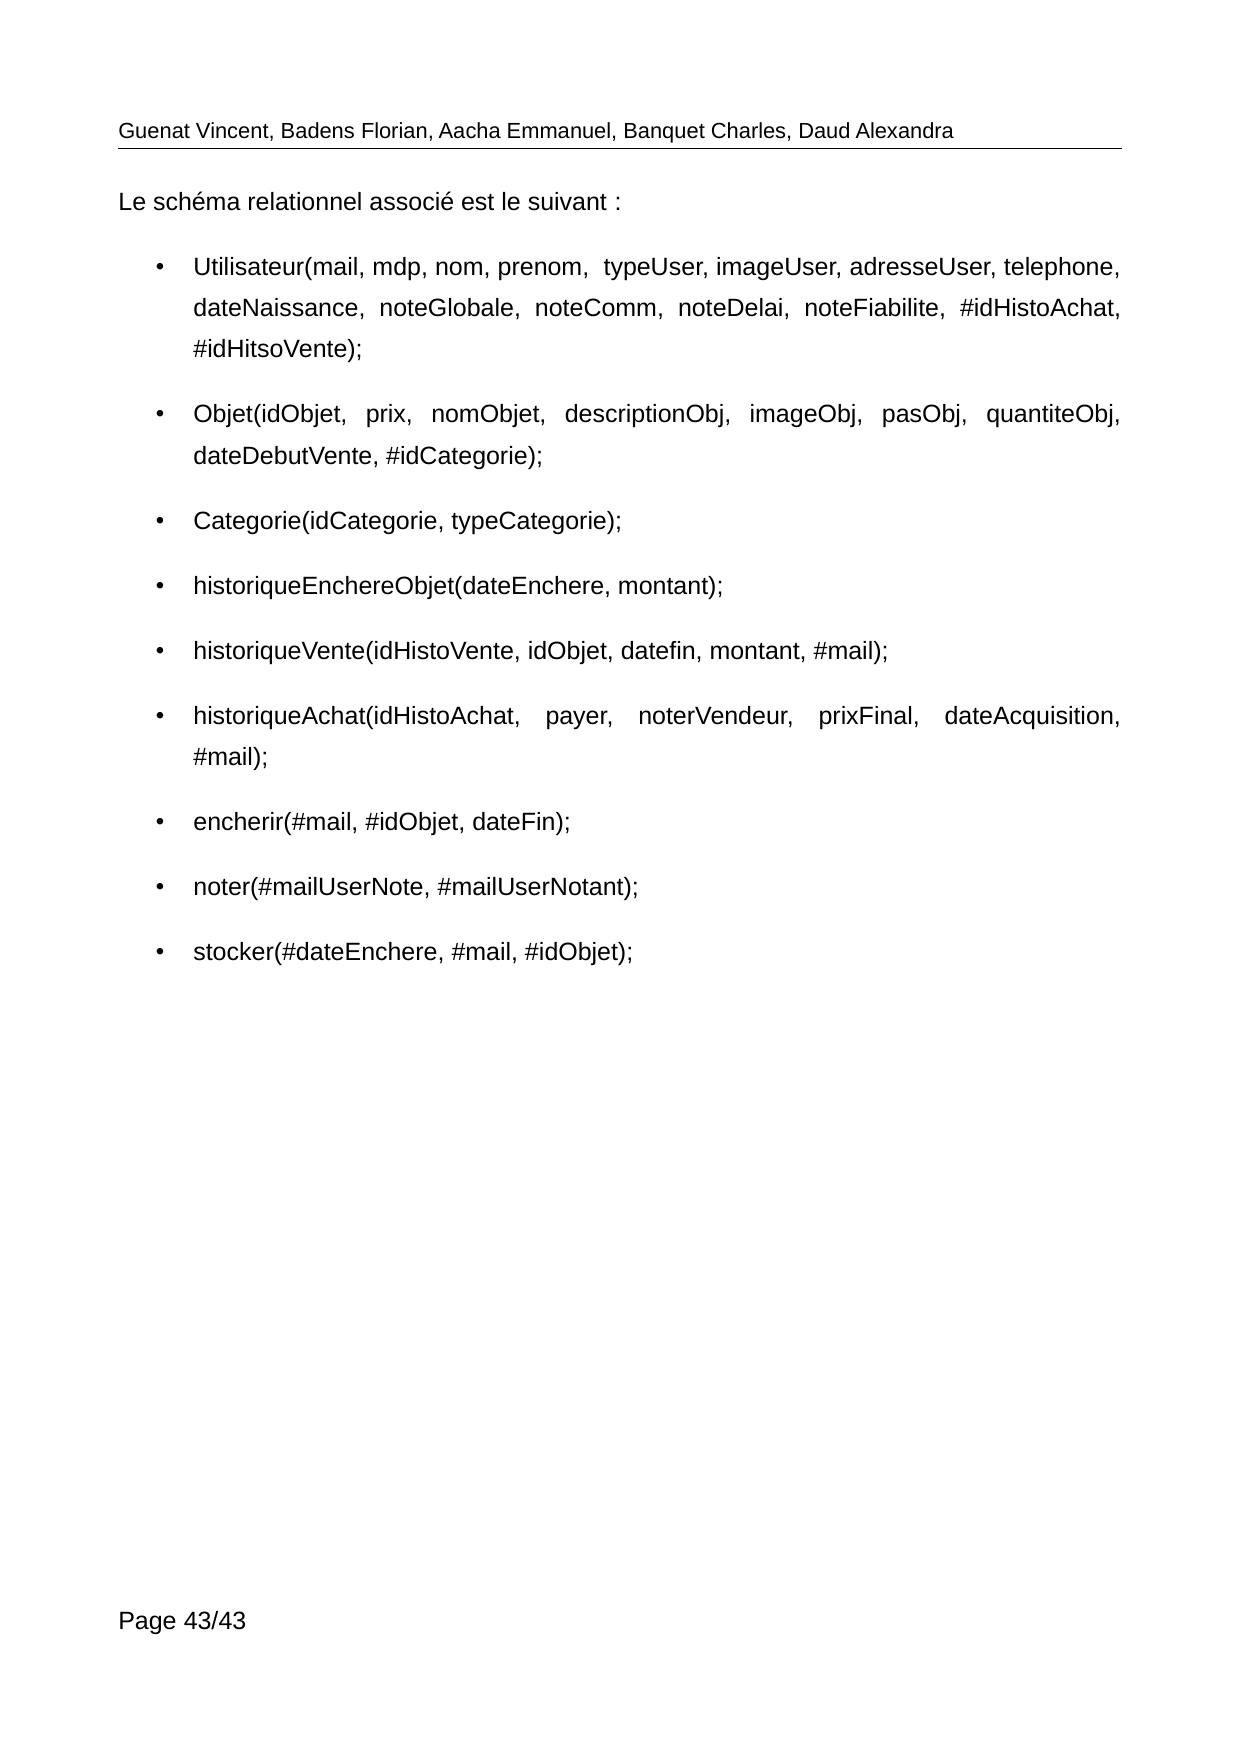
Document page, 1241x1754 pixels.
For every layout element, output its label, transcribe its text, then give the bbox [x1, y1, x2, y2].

text Le schéma relationnel associé est le suivant : [118, 177, 1122, 218]
list historiqueEnchereObjet(dateEnchere, montant); [156, 561, 1122, 602]
list Objet(idObjet, prix, nomObjet, descriptionObj, imageObj, pasObj, quantiteObj, dateDebutVente, #idCategorie); [156, 390, 1122, 472]
list stocker(#dateEnchere, #mail, #idObjet); [156, 927, 1122, 969]
list Utilisateur(mail, mdp, nom, prenom, typeUser, imageUser, adresseUser, telephone, dateNaissance, noteGlobale, noteComm, noteDelai, noteFiabilite, #idHistoAchat, #idHitsoVente); [156, 242, 1122, 366]
list historiqueAchat(idHistoAchat, payer, noterVendeur, prixFinal, dateAcquisition, #mail); [156, 691, 1122, 774]
list noter(#mailUserNote, #mailUserNotant); [156, 862, 1122, 904]
list encherir(#mail, #idObjet, dateFin); [156, 797, 1122, 839]
list historiqueVente(idHistoVente, idObjet, datefin, montant, #mail); [156, 626, 1122, 667]
list Categorie(idCategorie, typeCategorie); [156, 496, 1122, 537]
